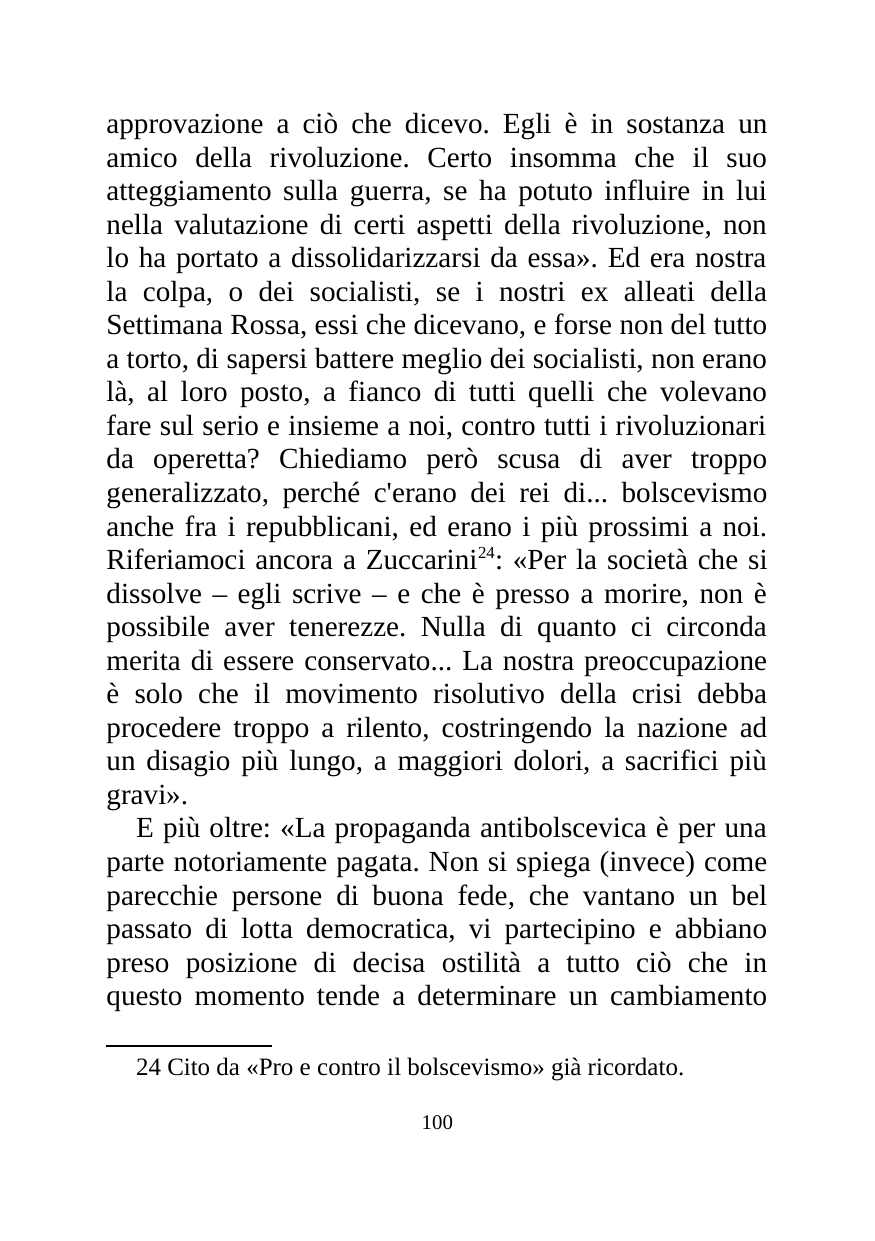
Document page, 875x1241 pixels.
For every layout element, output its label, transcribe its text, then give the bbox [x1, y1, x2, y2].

text Cito da «Pro e contro il bolscevismo» già ricordato. [106, 1052, 768, 1080]
text approvazione a ciò che dicevo. Egli è in sostanza un amico della rivoluzione. Certo insomma che il suo atteggiamento sulla guerra, se ha potuto influire in lui nella valutazione di certi aspetti della rivoluzione, non lo ha portato a dissolidarizzarsi da essa». Ed era nostra la colpa, o dei socialisti, se i nostri ex alleati della Settimana Rossa, essi che dicevano, e forse non del tutto a torto, di sapersi battere meglio dei socialisti, non erano là, al loro posto, a fianco di tutti quelli che volevano fare sul serio e insieme a noi, contro tutti i rivoluzionari da operetta? Chiediamo però scusa di aver troppo generalizzato, perché c'erano dei rei di... bolscevismo anche fra i repubblicani, ed erano i più prossimi a noi. Riferiamoci ancora a Zuccarini: «Per la società che si dissolve – egli scrive – e che è presso a morire, non è possibile aver tenerezze. Nulla di quanto ci circonda merita di essere conservato... La nostra preoccupazione è solo che il movimento risolutivo della crisi debba procedere troppo a rilento, costringendo la nazione ad un disagio più lungo, a maggiori dolori, a sacrifici più gravi». [106, 106, 768, 811]
text E più oltre: «La propaganda antibolscevica è per una parte notoriamente pagata. Non si spiega (invece) come parecchie persone di buona fede, che vantano un bel passato di lotta democratica, vi partecipino e abbiano preso posizione di decisa ostilità a tutto ciò che in questo momento tende a determinare un cambiamento [106, 811, 768, 1012]
